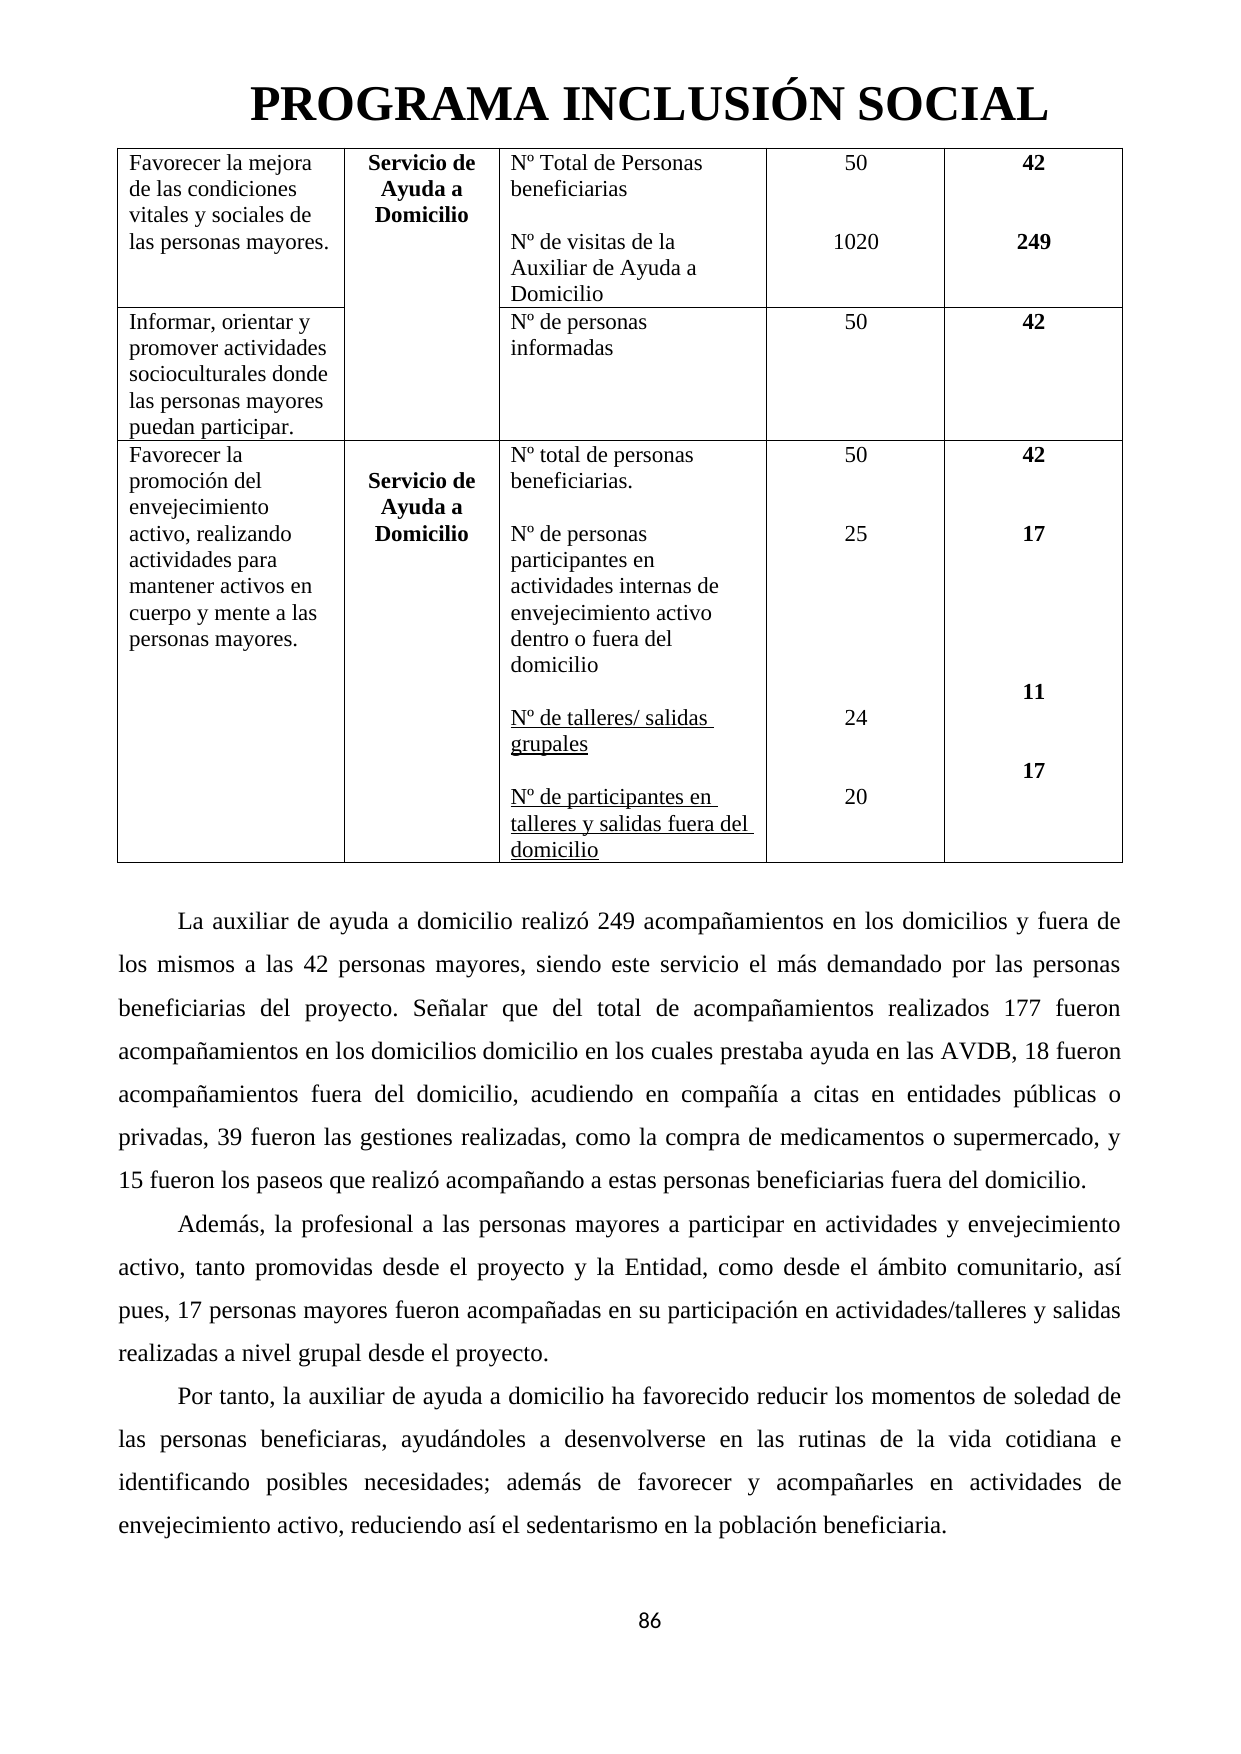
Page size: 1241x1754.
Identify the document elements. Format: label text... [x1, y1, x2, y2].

table_cell 42 [945, 308, 1122, 439]
table_cell 50 25 24 20 [767, 441, 944, 862]
text Por tanto, la auxiliar de ayuda a domicilio ha favorecido reducir los momentos de soledad de las personas beneficiaras, ayudándoles a desenvolverse en las rutinas de la vida cotidiana e identificando posibles necesidades; además de favorecer y acompañarles en actividades de envejecimiento activo, reduciendo así el sedentarismo en la población beneficiaria. [118, 1381, 1122, 1539]
text Además, la profesional a las personas mayores a participar en actividades y envejecimiento activo, tanto promovidas desde el proyecto y la Entidad, como desde el ámbito comunitario, así pues, 17 personas mayores fueron acompañadas en su participación en actividades/talleres y salidas realizadas a nivel grupal desde el proyecto. [118, 1209, 1122, 1367]
table_cell Favorecer la mejora de las condiciones vitales y sociales de las personas mayores. [118, 149, 344, 307]
table_cell 42 17 11 17 [945, 441, 1122, 862]
table_cell Informar, orientar y promover actividades socioculturales donde las personas mayores puedan participar. [118, 308, 344, 439]
table_cell Nº de personas informadas [500, 308, 766, 439]
text La auxiliar de ayuda a domicilio realizó 249 acompañamientos en los domicilios y fuera de los mismos a las 42 personas mayores, siendo este servicio el más demandado por las personas beneficiarias del proyecto. Señalar que del total de acompañamientos realizados 177 fueron acompañamientos en los domicilios domicilio en los cuales prestaba ayuda en las AVDB, 18 fueron acompañamientos fuera del domicilio, acudiendo en compañía a citas en entidades públicas o privadas, 39 fueron las gestiones realizadas, como la compra de medicamentos o supermercado, y 15 fueron los paseos que realizó acompañando a estas personas beneficiarias fuera del domicilio. [118, 906, 1122, 1194]
table_cell 50 [767, 308, 944, 439]
table_cell Servicio de Ayuda a Domicilio [345, 441, 499, 862]
table_cell Favorecer la promoción del envejecimiento activo, realizando actividades para mantener activos en cuerpo y mente a las personas mayores. [118, 441, 344, 862]
table_cell Nº total de personas beneficiarias. Nº de personas participantes en actividades internas de envejecimiento activo dentro o fuera del domicilio Nº de talleres/ salidas grupales Nº de participantes en talleres y salidas fuera del domicilio [500, 441, 766, 862]
table_cell 50 1020 [767, 149, 944, 307]
table_cell Nº Total de Personas beneficiarias Nº de visitas de la Auxiliar de Ayuda a Domicilio [500, 149, 766, 307]
table_cell 42 249 [945, 149, 1122, 307]
table_cell Servicio de Ayuda a Domicilio [345, 149, 499, 439]
